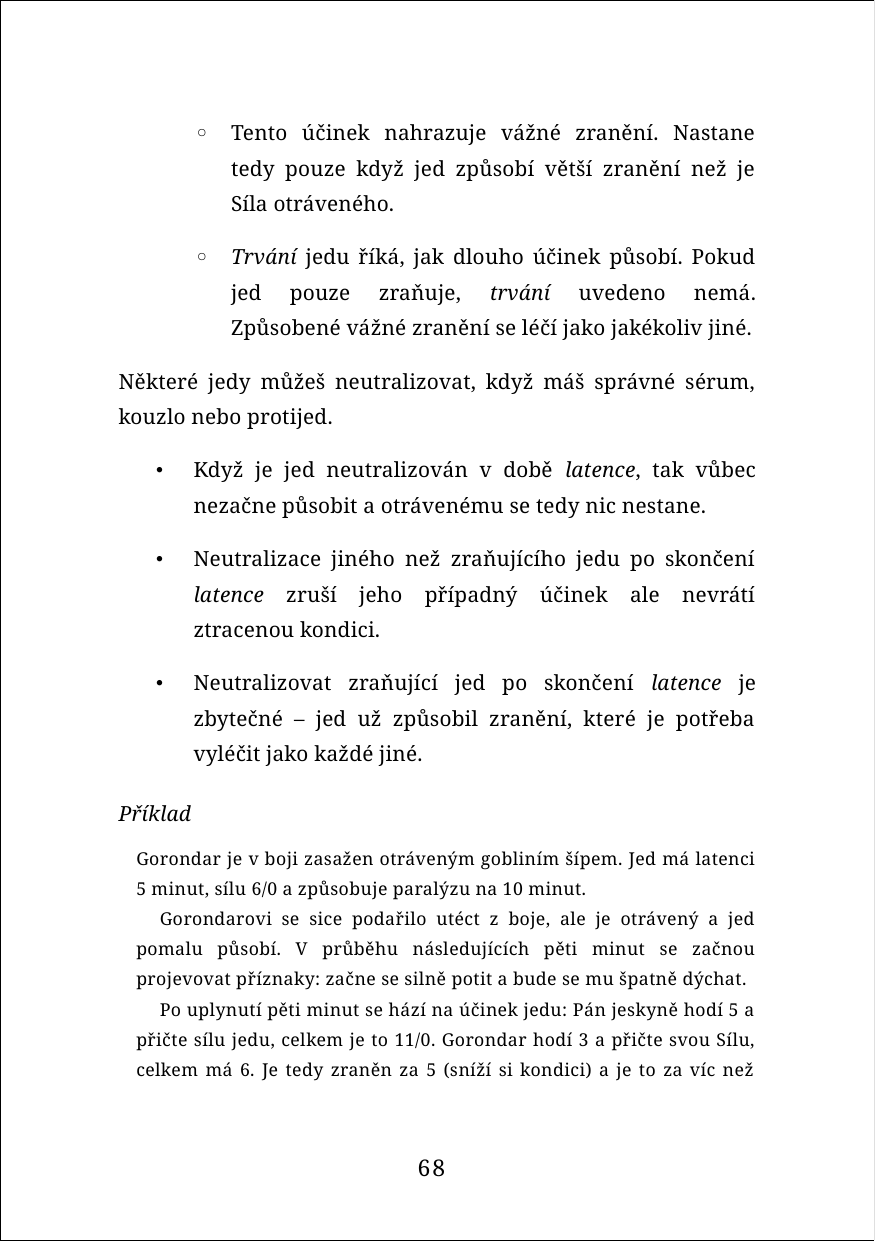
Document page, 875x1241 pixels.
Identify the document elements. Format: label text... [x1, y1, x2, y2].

list Neutralizace jiného než zraňujícího jedu po skončení latence zruší jeho případný účinek ale nevrátí ztracenou kondici. [156, 544, 756, 644]
list Trvání jedu říká, jak dlouho účinek působí. Pokud jed pouze zraňuje, trvání uvedeno nemá. Způsobené vážné zranění se léčí jako jakékoliv jiné. [193, 242, 756, 342]
list Když je jed neutralizován v době latence, tak vůbec nezačne působit a otrávenému se tedy nic nestane. [156, 456, 756, 519]
list Tento účinek nahrazuje vážné zranění. Nastane tedy pouze když jed způsobí větší zranění než je Síla otráveného. [193, 118, 756, 218]
list Neutralizovat zraňující jed po skončení latence je zbytečné – jed už způsobil zranění, které je potřeba vyléčit jako každé jiné. [156, 668, 756, 768]
text Gorondar je v boji zasažen otráveným gobliním šípem. Jed má latenci 5 minut, sílu 6/0 a způsobuje paralýzu na 10 minut. Gorondarovi se sice podařilo utéct z boje, ale je otrávený a jed pomalu působí. V průběhu následujících pěti minut se začnou projevovat příznaky: začne se silně potit a bude se mu špatně dýchat. Po uplynutí pěti minut se hází na účinek jedu: Pán jeskyně hodí 5 a přičte sílu jedu, celkem je to 11/0. Gorondar hodí 3 a přičte svou Sílu, celkem má 6. Je tedy zraněn za 5 (sníží si kondici) a je to za víc než [136, 846, 756, 1082]
text Příklad [118, 799, 756, 827]
text Některé jedy můžeš neutralizovat, když máš správné sérum, kouzlo nebo protijed. [118, 367, 756, 431]
